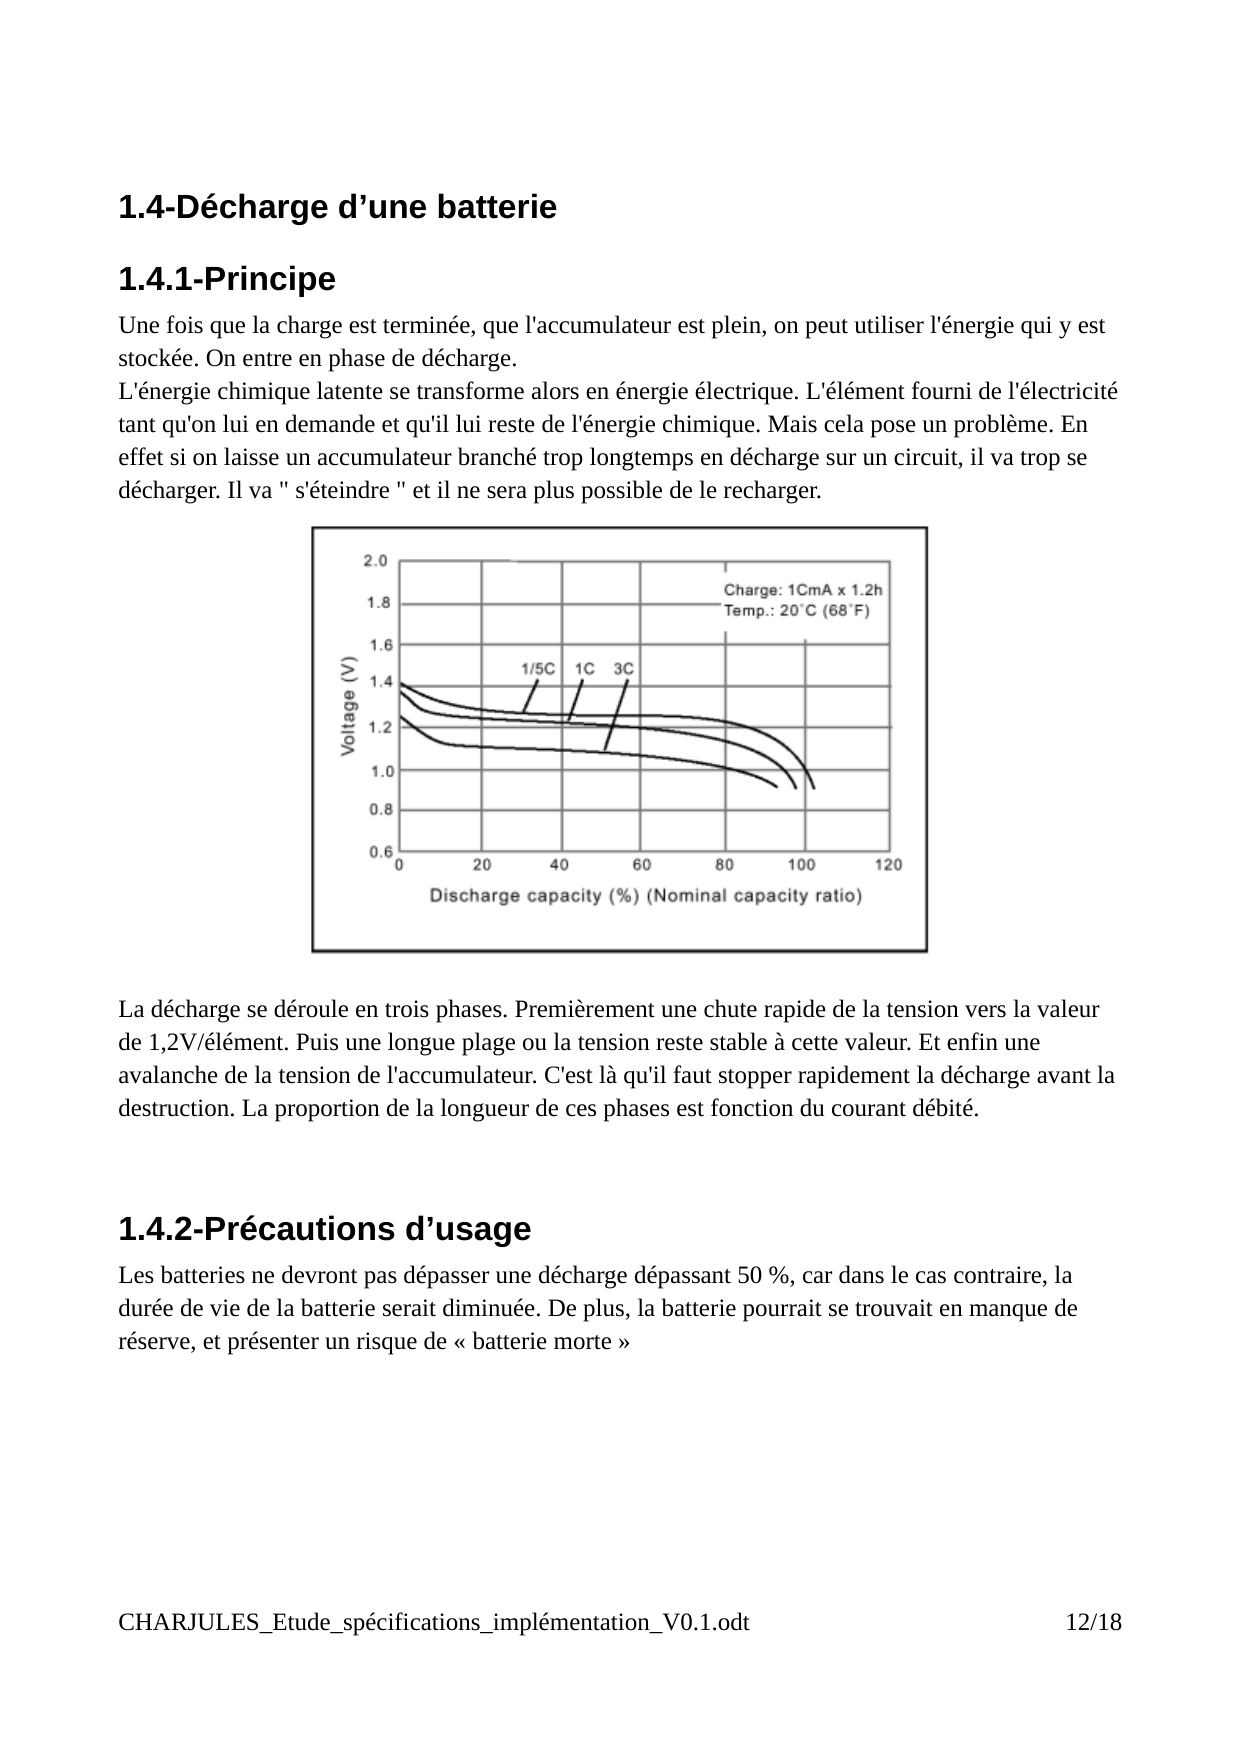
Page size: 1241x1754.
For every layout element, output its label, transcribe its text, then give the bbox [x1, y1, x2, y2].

subtitle 1.4-Décharge d’une batterie [118, 187, 1122, 225]
text La décharge se déroule en trois phases. Premièrement une chute rapide de la tension vers la valeur de 1,2V/élément. Puis une longue plage ou la tension reste stable à cette valeur. Et enfin une avalanche de la tension de l'accumulateur. C'est là qu'il faut stopper rapidement la décharge avant la destruction. La proportion de la longueur de ces phases est fonction du courant débité. [118, 994, 1122, 1122]
subtitle 1.4.2-Précautions d’usage [118, 1209, 1122, 1248]
text Une fois que la charge est terminée, que l'accumulateur est plein, on peut utiliser l'énergie qui y est stockée. On entre en phase de décharge. L'énergie chimique latente se transforme alors en énergie électrique. L'élément fourni de l'électricité tant qu'on lui en demande et qu'il lui reste de l'énergie chimique. Mais cela pose un problème. En effet si on laisse un accumulateur branché trop longtemps en décharge sur un circuit, il va trop se décharger. Il va " s'éteindre " et il ne sera plus possible de le recharger. [118, 310, 1122, 503]
picture [307, 522, 933, 957]
text Les batteries ne devront pas dépasser une décharge dépassant 50 %, car dans le cas contraire, la durée de vie de la batterie serait diminuée. De plus, la batterie pourrait se trouvait en manque de réserve, et présenter un risque de « batterie morte » [118, 1260, 1122, 1355]
subtitle 1.4.1-Principe [118, 258, 1122, 297]
